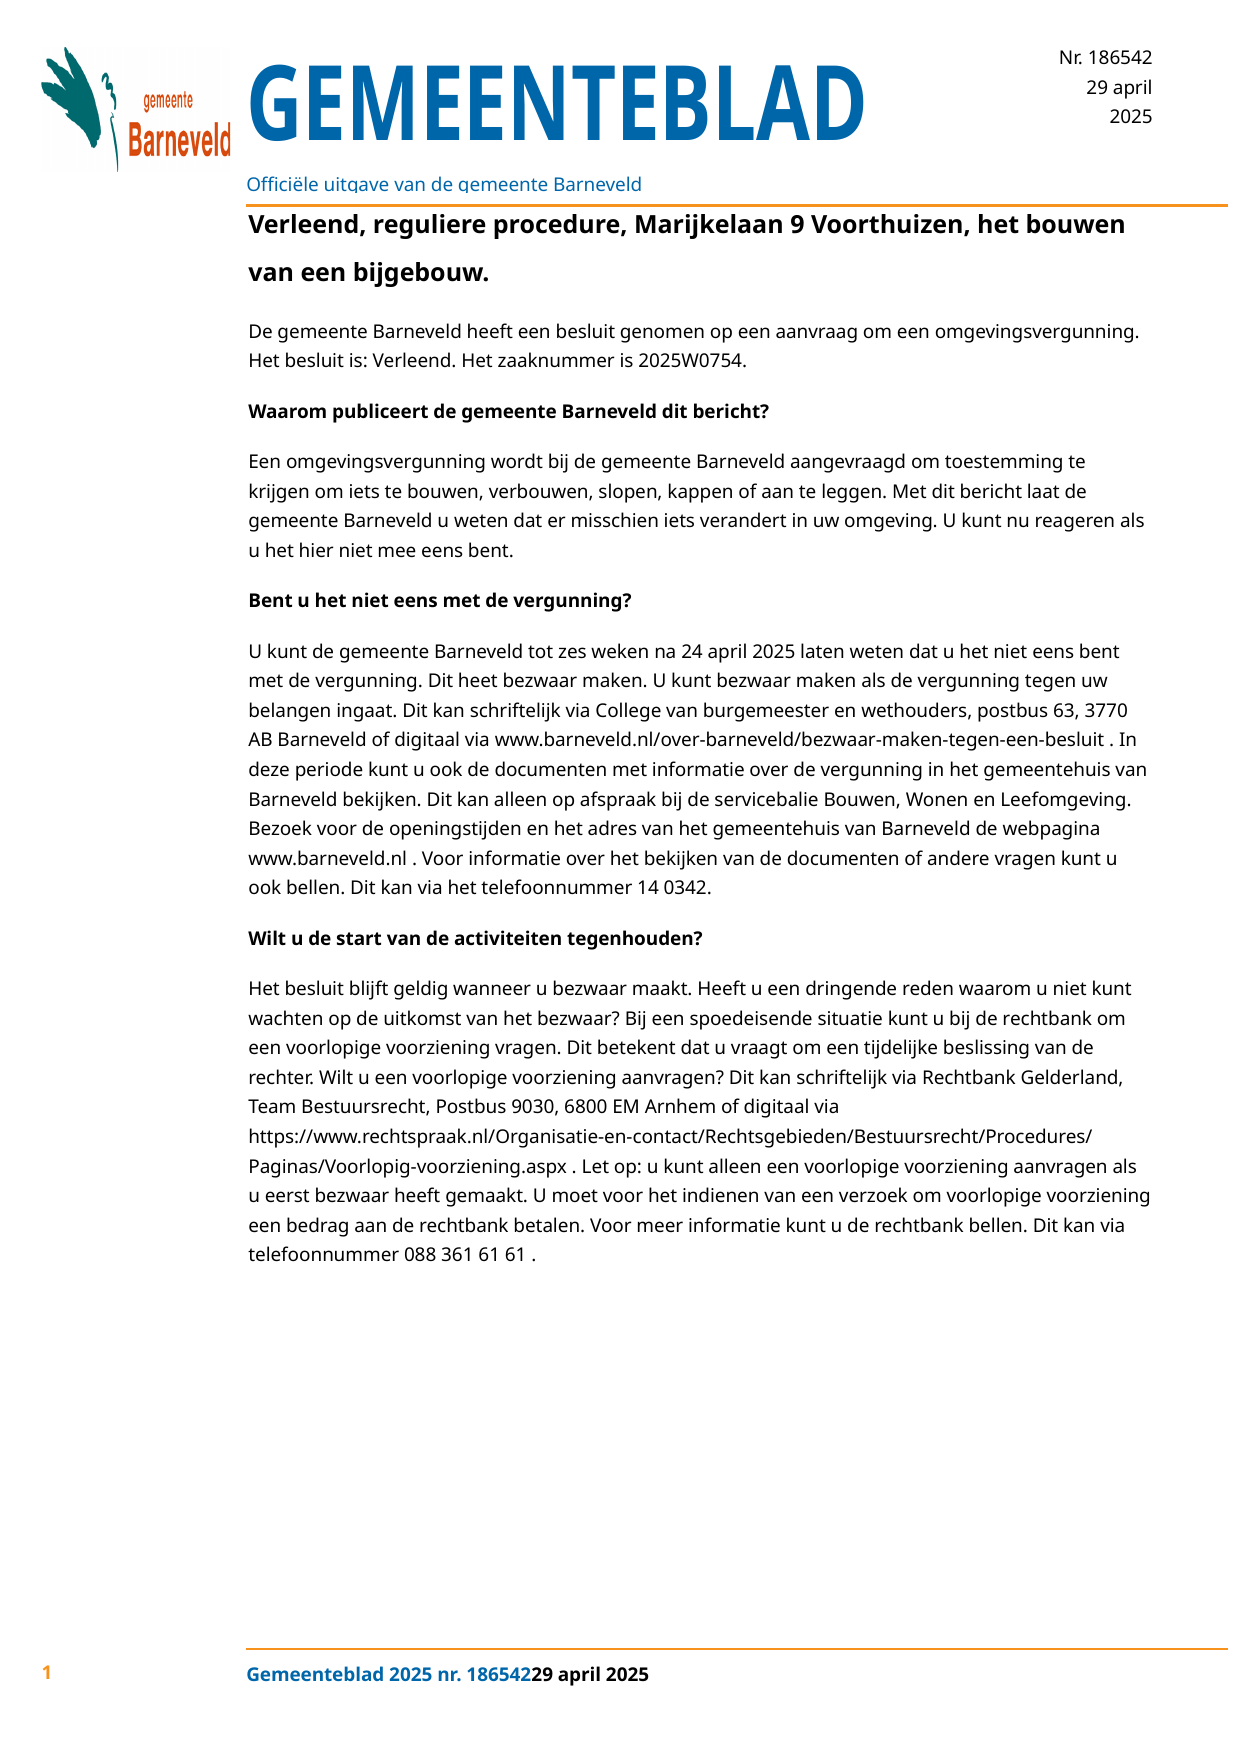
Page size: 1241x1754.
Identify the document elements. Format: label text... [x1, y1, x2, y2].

text Bent u het niet eens met de vergunning? [248, 587, 1152, 613]
text Een omgevingsvergunning wordt bij de gemeente Barneveld aangevraagd om toestemming te krijgen om iets te bouwen, verbouwen, slopen, kappen of aan te leggen. Met dit bericht laat de gemeente Barneveld u weten dat er misschien iets verandert in uw omgeving. U kunt nu reageren als u het hier niet mee eens bent. [248, 448, 1152, 563]
picture [41, 47, 231, 172]
text Verleend, reguliere procedure, Marijkelaan 9 Voorthuizen, het bouwen van een bijgebouw. [248, 207, 1152, 288]
text U kunt de gemeente Barneveld tot zes weken na 24 april 2025 laten weten dat u het niet eens bent met de vergunning. Dit heet bezwaar maken. U kunt bezwaar maken als de vergunning tegen uw belangen ingaat. Dit kan schriftelijk via College van burgemeester en wethouders, postbus 63, 3770 AB Barneveld of digitaal via www.barneveld.nl/over-barneveld/bezwaar-maken-tegen-een-besluit . In deze periode kunt u ook de documenten met informatie over de vergunning in het gemeentehuis van Barneveld bekijken. Dit kan alleen op afspraak bij de servicebalie Bouwen, Wonen en Leefomgeving. Bezoek voor de openingstijden en het adres van het gemeentehuis van Barneveld de webpagina www.barneveld.nl . Voor informatie over het bekijken van de documenten of andere vragen kunt u ook bellen. Dit kan via het telefoonnummer 14 0342. [248, 638, 1152, 900]
text Het besluit blijft geldig wanneer u bezwaar maakt. Heeft u een dringende reden waarom u niet kunt wachten op de uitkomst van het bezwaar? Bij een spoedeisende situatie kunt u bij de rechtbank om een voorlopige voorziening vragen. Dit betekent dat u vraagt om een tijdelijke beslissing van de rechter. Wilt u een voorlopige voorziening aanvragen? Dit kan schriftelijk via Rechtbank Gelderland, Team Bestuursrecht, Postbus 9030, 6800 EM Arnhem of digitaal via https://www.rechtspraak.nl/Organisatie-en-contact/Rechtsgebieden/Bestuursrecht/Procedures/Paginas/Voorlopig-voorziening.aspx . Let op: u kunt alleen een voorlopige voorziening aanvragen als u eerst bezwaar heeft gemaakt. U moet voor het indienen van een verzoek om voorlopige voorziening een bedrag aan de rechtbank betalen. Voor meer informatie kunt u de rechtbank bellen. Dit kan via telefoonnummer 088 361 61 61 . [248, 975, 1152, 1267]
text Waarom publiceert de gemeente Barneveld dit bericht? [248, 398, 1152, 424]
text Wilt u de start van de activiteiten tegenhouden? [248, 925, 1152, 951]
text De gemeente Barneveld heeft een besluit genomen op een aanvraag om een omgevingsvergunning. Het besluit is: Verleend. Het zaaknummer is 2025W0754. [248, 318, 1152, 373]
